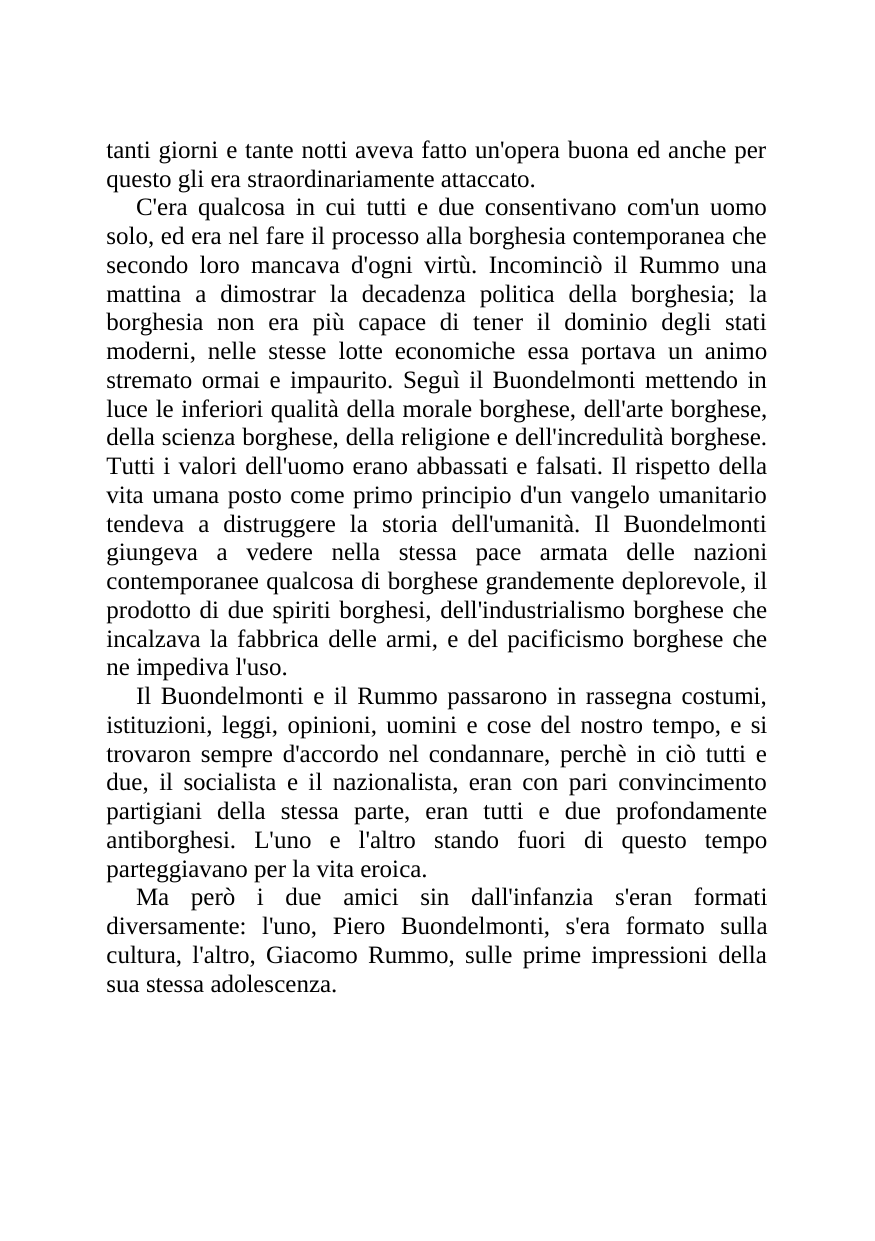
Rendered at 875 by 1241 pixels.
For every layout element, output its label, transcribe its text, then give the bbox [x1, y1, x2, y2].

text C'era qualcosa in cui tutti e due consentivano com'un uomo solo, ed era nel fare il processo alla borghesia contemporanea che secondo loro mancava d'ogni virtù. Incominciò il Rummo una mattina a dimostrar la decadenza politica della borghesia; la borghesia non era più capace di tener il dominio degli stati moderni, nelle stesse lotte economiche essa portava un animo stremato ormai e impaurito. Seguì il Buondelmonti mettendo in luce le inferiori qualità della morale borghese, dell'arte borghese, della scienza borghese, della religione e dell'incredulità borghese. Tutti i valori dell'uomo erano abbassati e falsati. Il rispetto della vita umana posto come primo principio d'un vangelo umanitario tendeva a distruggere la storia dell'umanità. Il Buondelmonti giungeva a vedere nella stessa pace armata delle nazioni contemporanee qualcosa di borghese grandemente deplorevole, il prodotto di due spiriti borghesi, dell'industrialismo borghese che incalzava la fabbrica delle armi, e del pacificismo borghese che ne impediva l'uso. [106, 192, 768, 681]
text Il Buondelmonti e il Rummo passarono in rassegna costumi, istituzioni, leggi, opinioni, uomini e cose del nostro tempo, e si trovaron sempre d'accordo nel condannare, perchè in ciò tutti e due, il socialista e il nazionalista, eran con pari convincimento partigiani della stessa parte, eran tutti e due profondamente antiborghesi. L'uno e l'altro stando fuori di questo tempo parteggiavano per la vita eroica. [106, 681, 768, 882]
text tanti giorni e tante notti aveva fatto un'opera buona ed anche per questo gli era straordinariamente attaccato. [106, 135, 768, 192]
text Ma però i due amici sin dall'infanzia s'eran formati diversamente: l'uno, Piero Buondelmonti, s'era formato sulla cultura, l'altro, Giacomo Rummo, sulle prime impressioni della sua stessa adolescenza. [106, 882, 768, 997]
